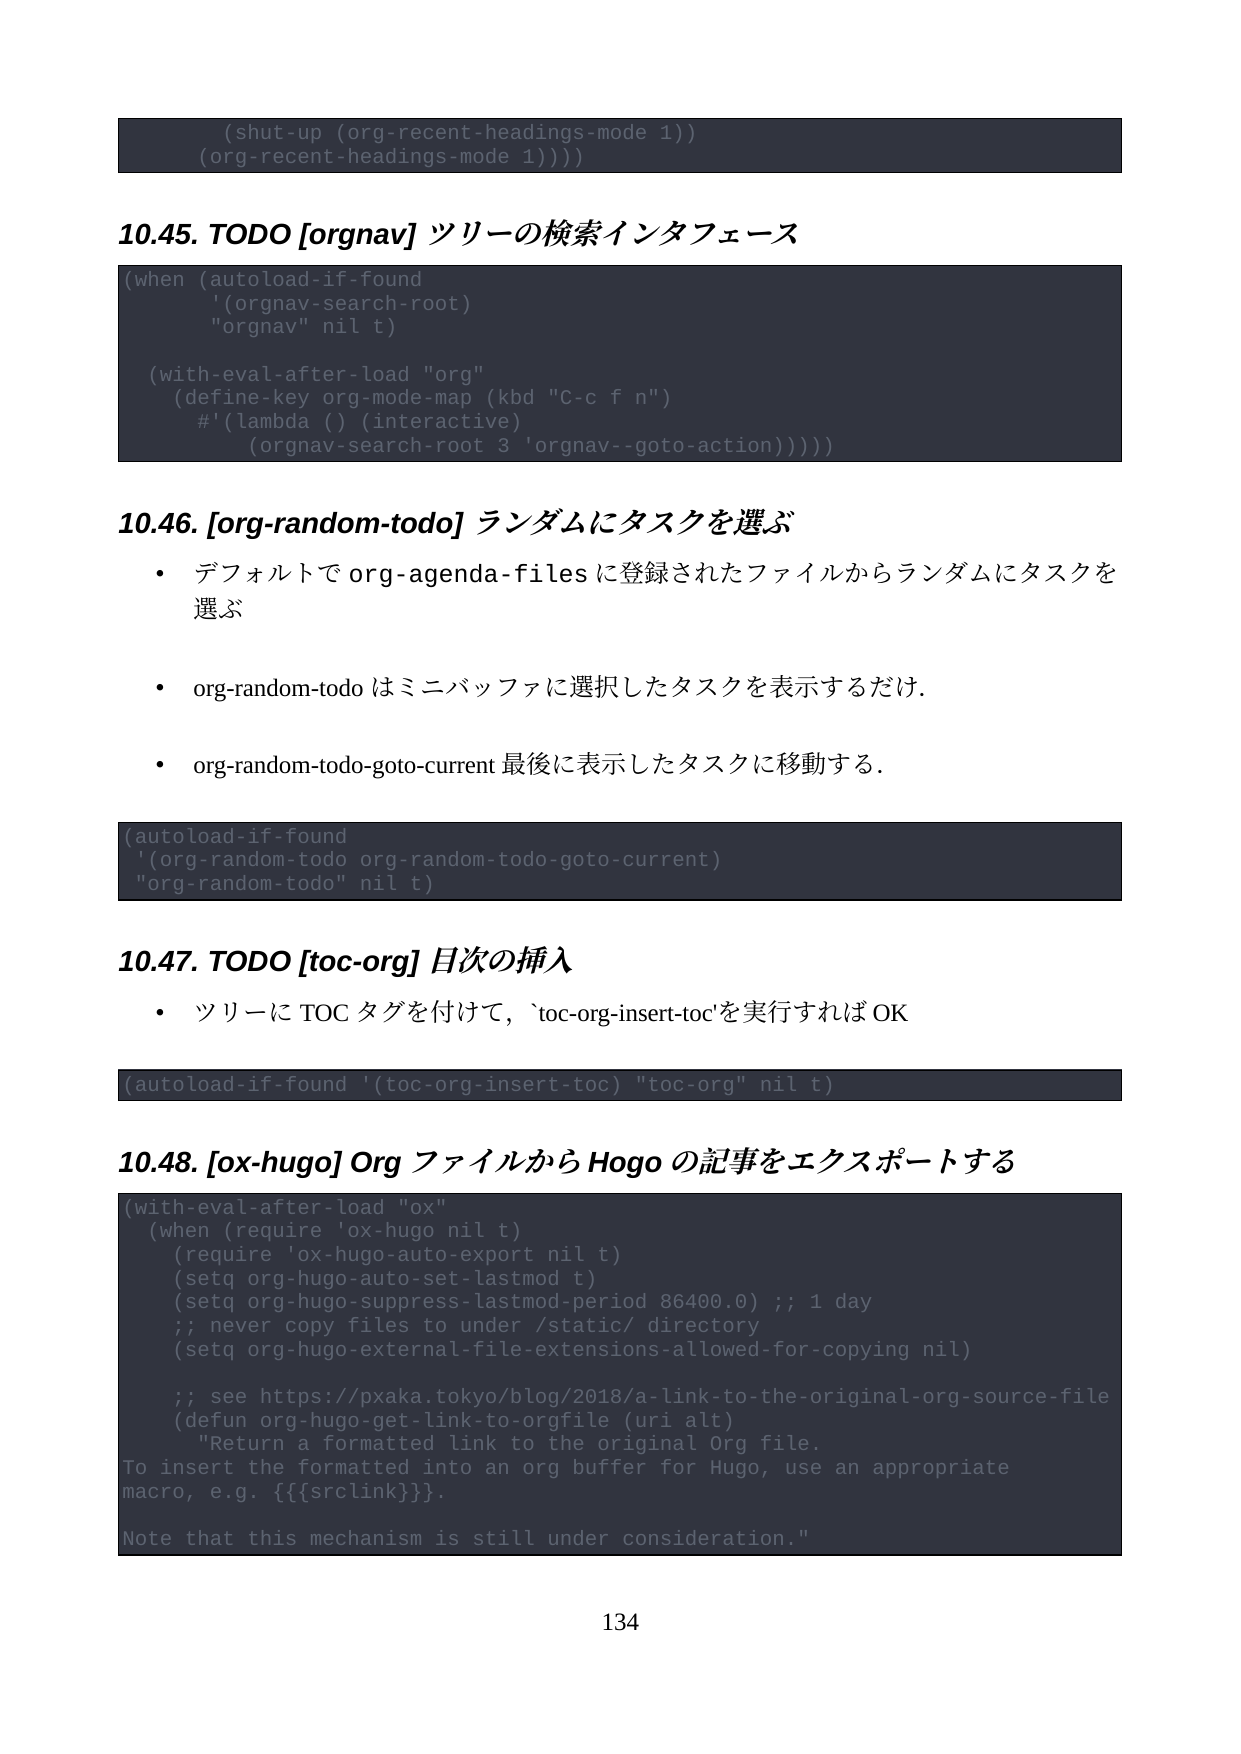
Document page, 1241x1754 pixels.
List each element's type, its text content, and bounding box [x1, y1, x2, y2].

text (defun org-hugo-get-link-to-orgfile (uri alt) [119, 1406, 1121, 1429]
text (when (autoload-if-found [119, 266, 1121, 289]
list org-random-todo はミニバッファに選択したタスクを表示するだけ． [156, 667, 1122, 732]
text (setq org-hugo-auto-set-lastmod t) [119, 1264, 1121, 1287]
text (setq org-hugo-external-file-extensions-allowed-for-copying nil) [119, 1335, 1121, 1358]
text To insert the formatted into an org buffer for Hugo, use an appropriate [119, 1453, 1121, 1477]
text (require 'ox-hugo-auto-export nil t) [119, 1240, 1121, 1264]
text "orgnav" nil t) [119, 312, 1121, 336]
text (autoload-if-found [119, 823, 1121, 845]
text (org-recent-headings-mode 1)))) [119, 142, 1121, 172]
text ;; never copy files to under /static/ directory [119, 1311, 1121, 1335]
text (with-eval-after-load "org" [119, 360, 1121, 383]
text "org-random-todo" nil t) [119, 869, 1121, 899]
text Note that this mechanism is still under consideration." [119, 1524, 1121, 1554]
subtitle TODO [orgnav] ツリーの検索インタフェース [118, 211, 1122, 253]
text (orgnav-search-root 3 'orgnav--goto-action))))) [119, 431, 1121, 461]
list org-random-todo-goto-current 最後に表示したタスクに移動する． [156, 744, 1122, 809]
subtitle [org-random-todo] ランダムにタスクを選ぶ [118, 499, 1122, 541]
list ツリーに TOC タグを付けて，`toc-org-insert-toc'を実行すればOK [156, 992, 1122, 1057]
text '(org-random-todo org-random-todo-goto-current) [119, 845, 1121, 869]
text (setq org-hugo-suppress-lastmod-period 86400.0) ;; 1 day [119, 1287, 1121, 1311]
text "Return a formatted link to the original Org file. [119, 1429, 1121, 1453]
text '(orgnav-search-root) [119, 289, 1121, 312]
text #'(lambda () (interactive) [119, 407, 1121, 431]
text (when (require 'ox-hugo nil t) [119, 1217, 1121, 1240]
list デフォルトで org-agenda-files に登録されたファイルからランダムにタスクを選ぶ [156, 554, 1122, 655]
subtitle TODO [toc-org] 目次の挿入 [118, 938, 1122, 980]
text (with-eval-after-load "ox" [119, 1194, 1121, 1217]
text macro, e.g. {{{srclink}}}. [119, 1477, 1121, 1500]
text (define-key org-mode-map (kbd "C-c f n") [119, 383, 1121, 407]
text (autoload-if-found '(toc-org-insert-toc) "toc-org" nil t) [119, 1071, 1121, 1100]
subtitle [ox-hugo] OrgファイルからHogoの記事をエクスポートする [118, 1138, 1122, 1180]
text ;; see https://pxaka.tokyo/blog/2018/a-link-to-the-original-org-source-file [119, 1382, 1121, 1406]
text (shut-up (org-recent-headings-mode 1)) [119, 119, 1121, 142]
